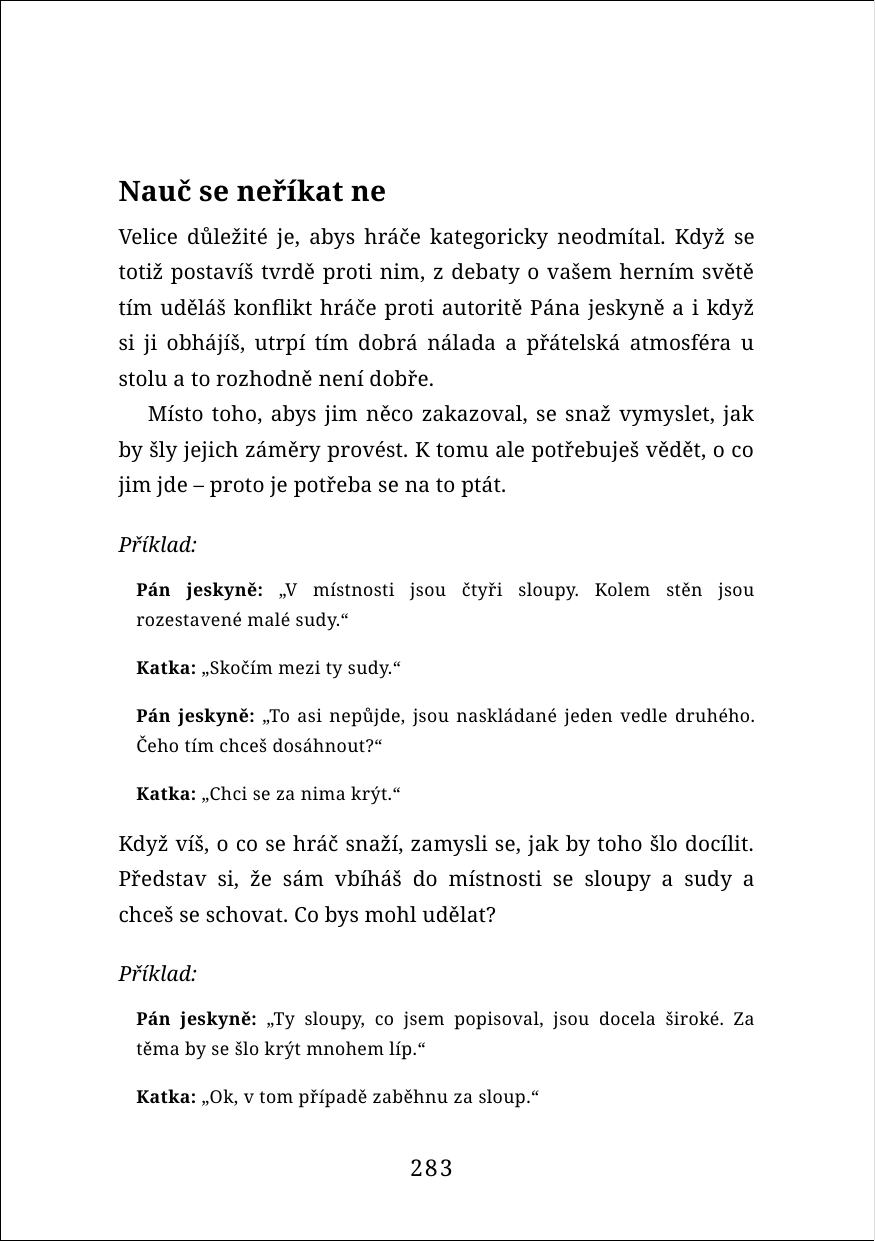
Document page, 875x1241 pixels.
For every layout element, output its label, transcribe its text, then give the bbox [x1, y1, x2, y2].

text Pán jeskyně: „V místnosti jsou čtyři sloupy. Kolem stěn jsou rozestavené malé sudy.“ [136, 577, 756, 631]
text Katka: „Chci se za nima krýt.“ [136, 781, 756, 805]
text Katka: „Skočím mezi ty sudy.“ [136, 655, 756, 679]
text Pán jeskyně: „Ty sloupy, co jsem popisoval, jsou docela široké. Za těma by se šlo krýt mnohem líp.“ [136, 1007, 756, 1061]
text Příklad: [118, 959, 756, 988]
text Katka: „Ok, v tom případě zaběhnu za sloup.“ [136, 1085, 756, 1109]
text Když víš, o co se hráč snaží, zamysli se, jak by toho šlo docílit. Představ si, že sám vbíháš do místnosti se sloupy a sudy a chceš se schovat. Co bys mohl udělat? [118, 829, 756, 928]
text Pán jeskyně: „To asi nepůjde, jsou naskládané jeden vedle druhého. Čeho tím chceš dosáhnout?“ [136, 703, 756, 757]
subtitle Nauč se neříkat ne [118, 172, 756, 210]
text Velice důležité je, abys hráče kategoricky neodmítal. Když se totiž postavíš tvrdě proti nim, z debaty o vašem herním světě tím uděláš konflikt hráče proti autoritě Pána jeskyně a i když si ji obhájíš, utrpí tím dobrá nálada a přátelská atmosféra u stolu a to rozhodně není dobře. Místo toho, abys jim něco zakazoval, se snaž vymyslet, jak by šly jejich záměry provést. K tomu ale potřebuješ vědět, o co jim jde – proto je potřeba se na to ptát. [118, 222, 756, 499]
text Příklad: [118, 530, 756, 558]
